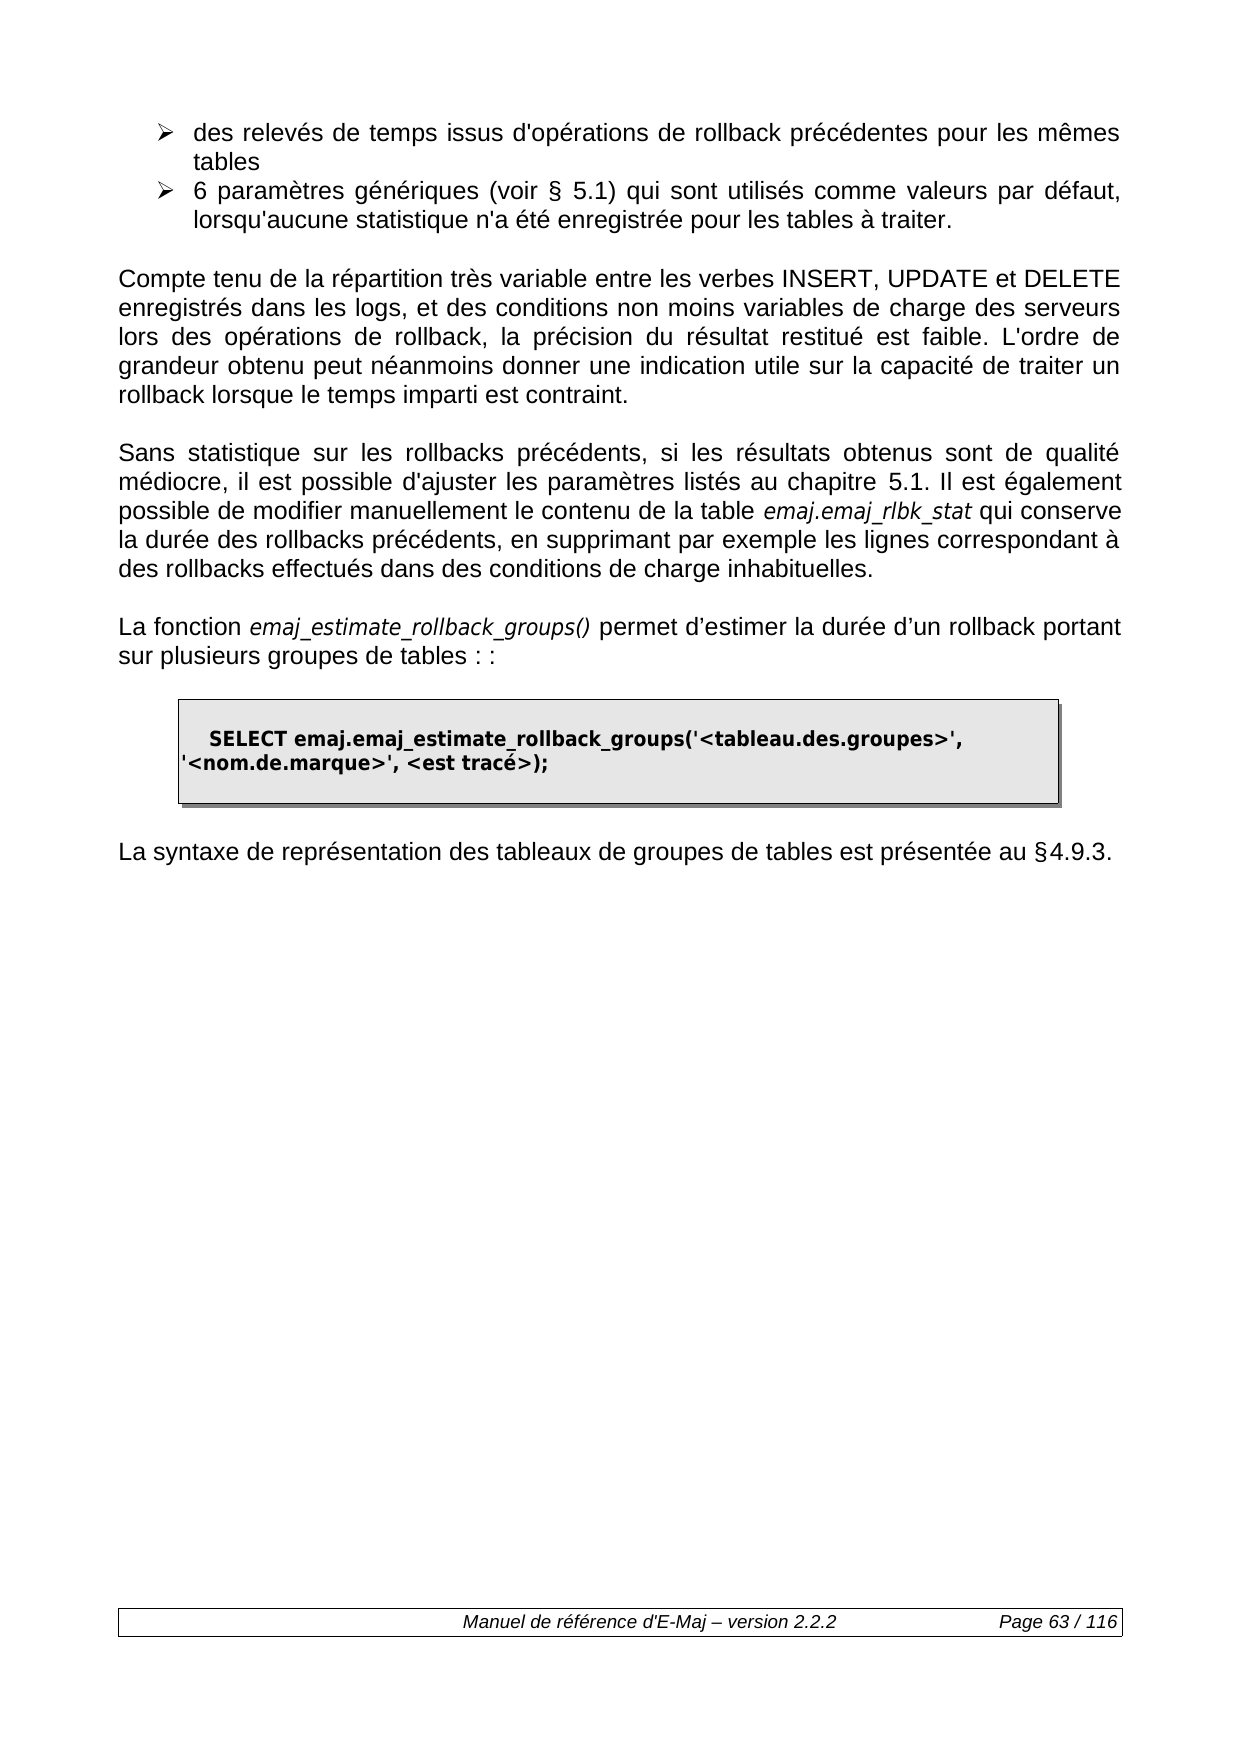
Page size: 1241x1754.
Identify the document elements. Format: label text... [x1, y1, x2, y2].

text Compte tenu de la répartition très variable entre les verbes INSERT, UPDATE et DELETE enregistrés dans les logs, et des conditions non moins variables de charge des serveurs lors des opérations de rollback, la précision du résultat restitué est faible. L'ordre de grandeur obtenu peut néanmoins donner une indication utile sur la capacité de traiter un rollback lorsque le temps imparti est contraint. [118, 263, 1122, 409]
text Sans statistique sur les rollbacks précédents, si les résultats obtenus sont de qualité médiocre, il est possible d'ajuster les paramètres listés au chapitre 5.1. Il est également possible de modifier manuellement le contenu de la table emaj.emaj_rlbk_stat qui conserve la durée des rollbacks précédents, en supprimant par exemple les lignes correspondant à des rollbacks effectués dans des conditions de charge inhabituelles. [118, 438, 1122, 583]
text La syntaxe de représentation des tableaux de groupes de tables est présentée au §4.9.3. [118, 837, 1122, 866]
text La fonction emaj_estimate_rollback_groups() permet d’estimer la durée d’un rollback portant sur plusieurs groupes de tables : : [118, 612, 1122, 670]
list des relevés de temps issus d'opérations de rollback précédentes pour les mêmes tables [156, 118, 1122, 176]
text SELECT emaj.emaj_estimate_rollback_groups('<tableau.des.groupes>', '<nom.de.marque>', <est tracé>); [179, 724, 1058, 773]
list 6 paramètres génériques (voir § 5.1) qui sont utilisés comme valeurs par défaut, lorsqu'aucune statistique n'a été enregistrée pour les tables à traiter. [156, 176, 1122, 234]
